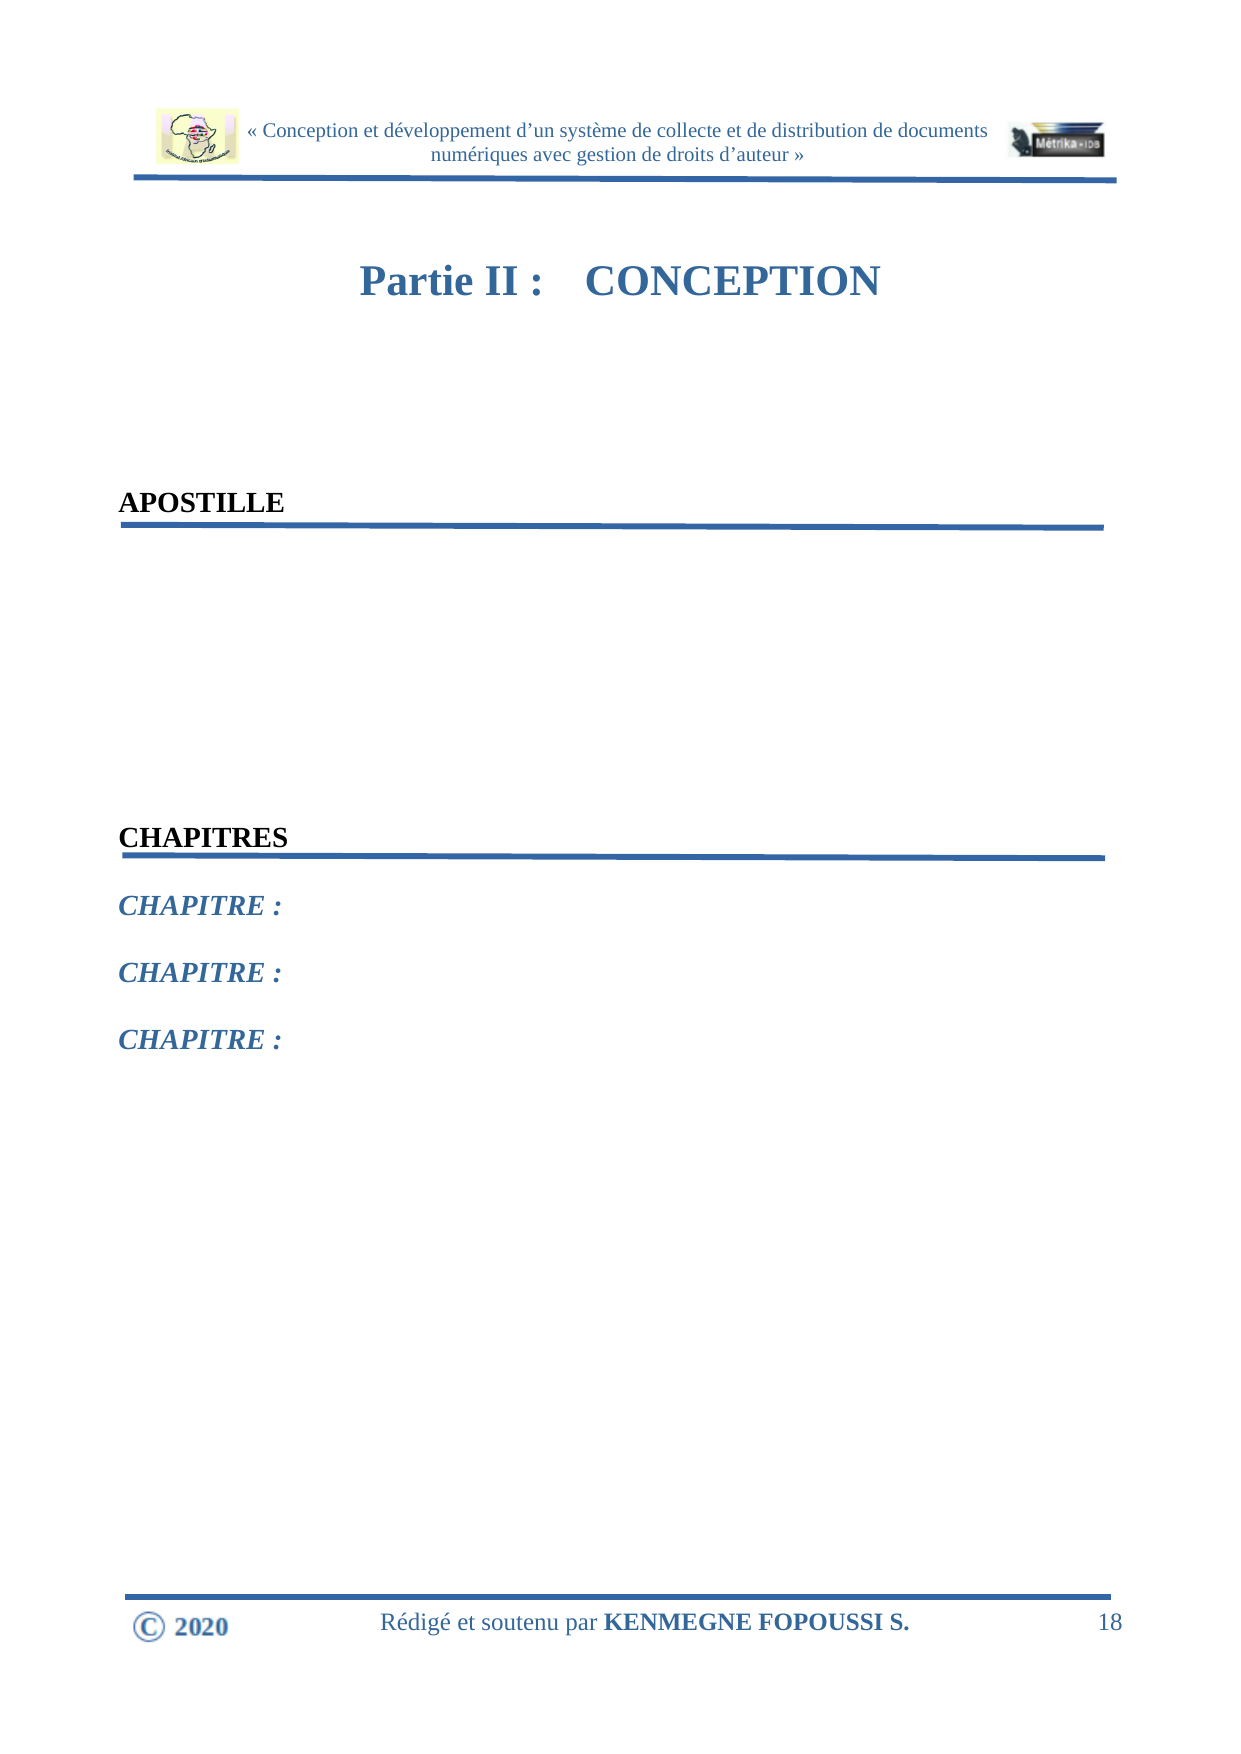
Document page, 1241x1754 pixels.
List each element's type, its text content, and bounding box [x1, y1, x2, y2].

text CHAPITRE : [118, 888, 1122, 921]
picture [154, 107, 241, 166]
text APOSTILLE [118, 485, 1122, 519]
picture [1003, 116, 1109, 160]
text CHAPITRES [118, 821, 1122, 854]
subtitle CONCEPTION [118, 255, 1122, 305]
picture [126, 1604, 231, 1647]
text CHAPITRE : [118, 1022, 1122, 1055]
text CHAPITRE : [118, 955, 1122, 988]
